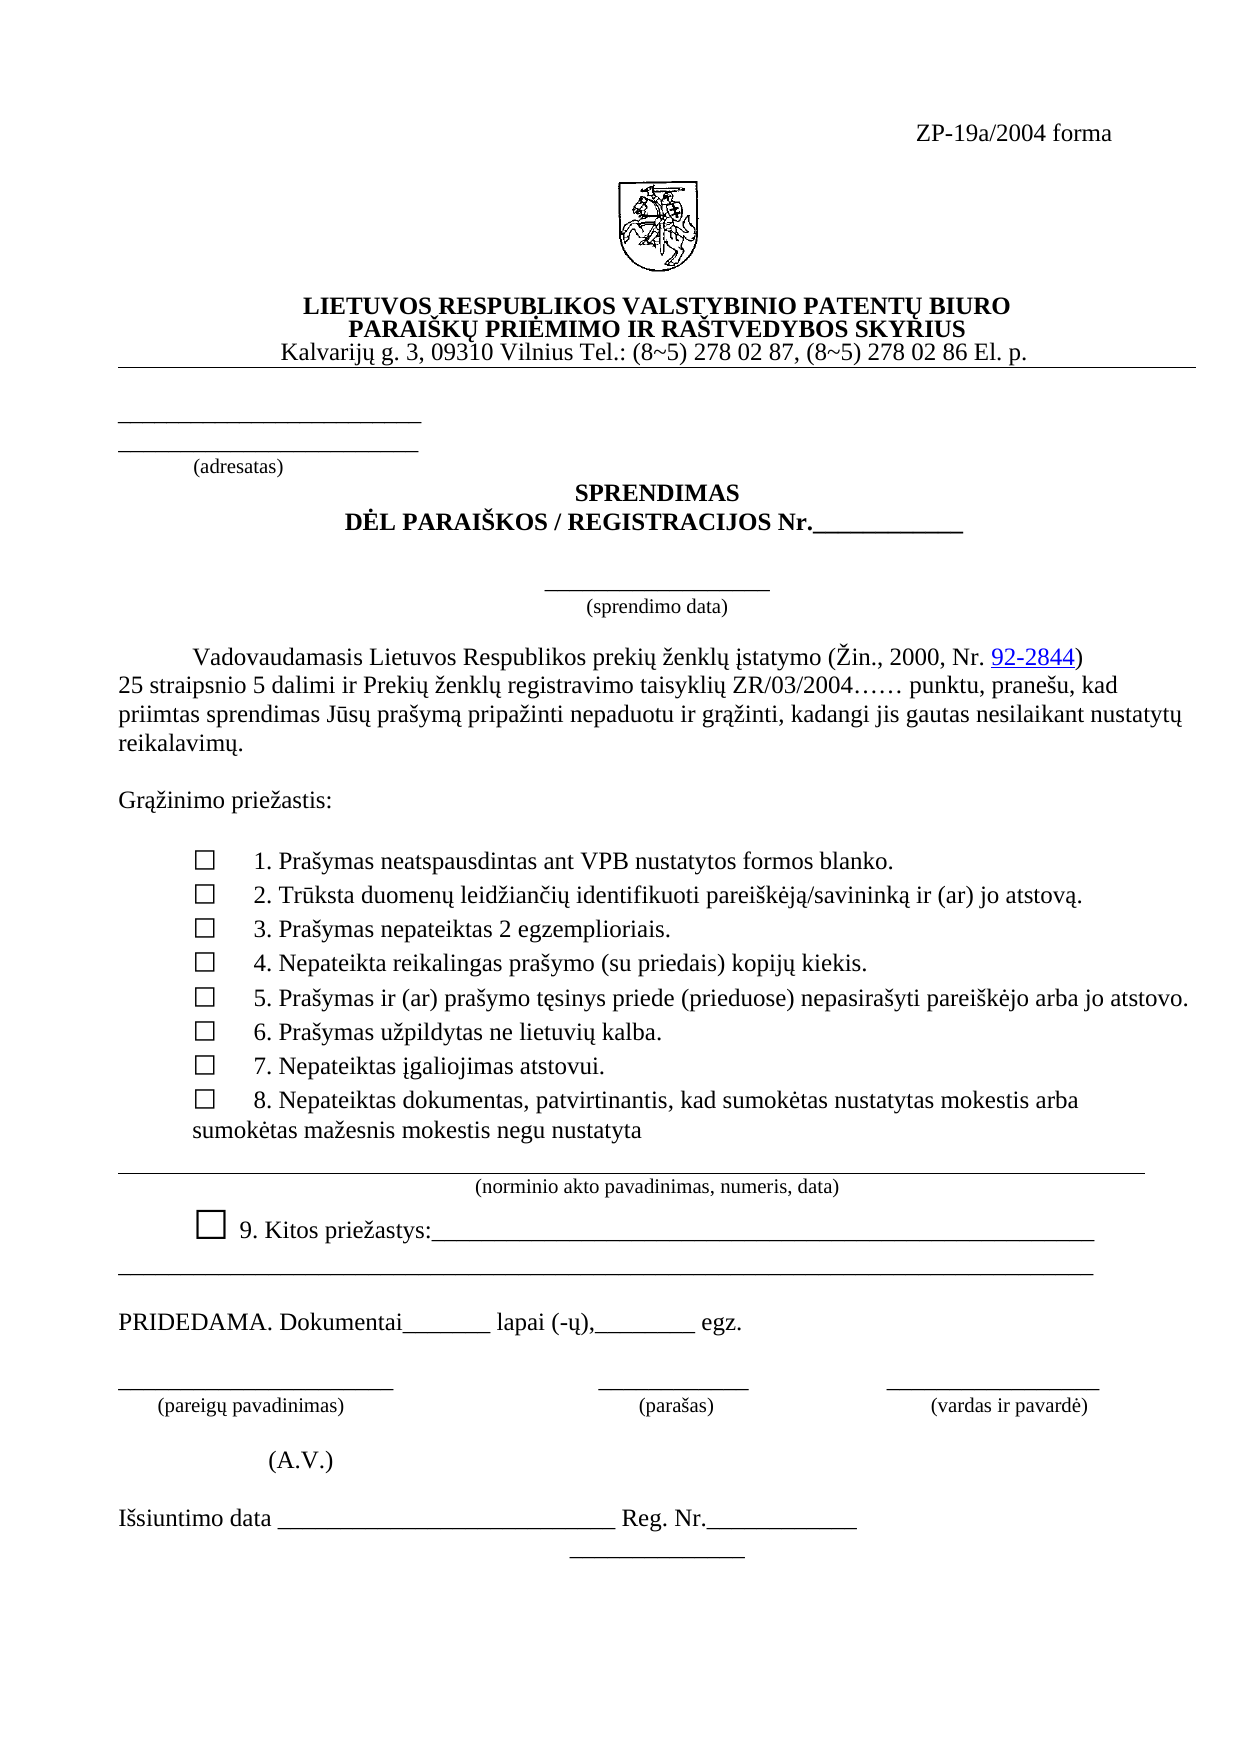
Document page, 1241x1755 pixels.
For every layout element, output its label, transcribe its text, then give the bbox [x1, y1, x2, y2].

text PARAIŠKŲ PRIĖMIMO IR RAŠTVEDYBOS SKYRIUS [118, 319, 1196, 342]
text Vadovaudamasis Lietuvos Respublikos prekių ženklų įstatymo (Žin., 2000, Nr. 92-2844) [118, 642, 1196, 670]
text PRIDEDAMA. Dokumentai_______ lapai (-ų),________ egz. [118, 1307, 1196, 1335]
text __________________ [118, 565, 1196, 593]
text ⬜ 9. Kitos priežastys:_____________________________________________________ [118, 1198, 1196, 1249]
text ZP-19a/2004 forma [916, 118, 1196, 147]
text Išsiuntimo data ___________________________ Reg. Nr.____________ [118, 1503, 1196, 1532]
text (sprendimo data) [118, 593, 1196, 618]
text ⬜ 8. Nepateiktas dokumentas, patvirtinantis, kad sumokėtas nustatytas mokestis arba [118, 1081, 1196, 1115]
text ⬜ 3. Prašymas nepateiktas 2 egzemplioriais. [118, 911, 1196, 945]
text 25 straipsnio 5 dalimi ir Prekių ženklų registravimo taisyklių ZR/03/2004…… punktu, pranešu, kad priimtas sprendimas Jūsų prašymą pripažinti nepaduotu ir grąžinti, kadangi jis gautas nesilaikant nustatytų reikalavimų. [118, 670, 1196, 757]
text ⬜ 5. Prašymas ir (ar) prašymo tęsinys priede (prieduose) nepasirašyti pareiškėjo arba jo atstovo. [118, 979, 1196, 1013]
text ⬜ 1. Prašymas neatspausdintas ant VPB nustatytos formos blanko. [118, 843, 1196, 877]
text Kalvarijų g. 3, 09310 Vilnius Tel.: (8~5) 278 02 87, (8~5) 278 02 86 El. p. [118, 342, 1196, 367]
text sumokėtas mažesnis mokestis negu nustatyta [118, 1115, 1196, 1144]
table_header [118, 1144, 1145, 1173]
text LIETUVOS RESPUBLIKOS VALSTYBINIO PATENTŲ BIURO [118, 296, 1196, 319]
text ________________________ [118, 426, 1196, 454]
text ⬜ 7. Nepateiktas įgaliojimas atstovui. [118, 1047, 1196, 1081]
text ⬜ 4. Nepateikta reikalingas prašymo (su priedais) kopijų kiekis. [118, 945, 1196, 979]
text (norminio akto pavadinimas, numeris, data) [118, 1174, 1196, 1198]
text SPRENDIMAS [118, 478, 1196, 507]
text DĖL PARAIŠKOS / REGISTRACIJOS Nr.____________ [118, 507, 1196, 536]
text ______________________ ____________ _________________ [118, 1364, 1196, 1393]
text (adresatas) [118, 454, 1196, 478]
text ⬜ 6. Prašymas užpildytas ne lietuvių kalba. [118, 1013, 1196, 1047]
text Grąžinimo priežastis: [118, 785, 1196, 814]
text ______________ [118, 1532, 1196, 1561]
text (pareigų pavadinimas) (parašas) (vardas ir pavardė) [118, 1393, 1196, 1417]
text ⬜ 2. Trūksta duomenų leidžiančių identifikuoti pareiškėją/savininką ir (ar) jo atstovą. [118, 877, 1196, 911]
text ______________________________________________________________________________ [118, 1249, 1196, 1278]
text (A.V.) [193, 1446, 1196, 1474]
